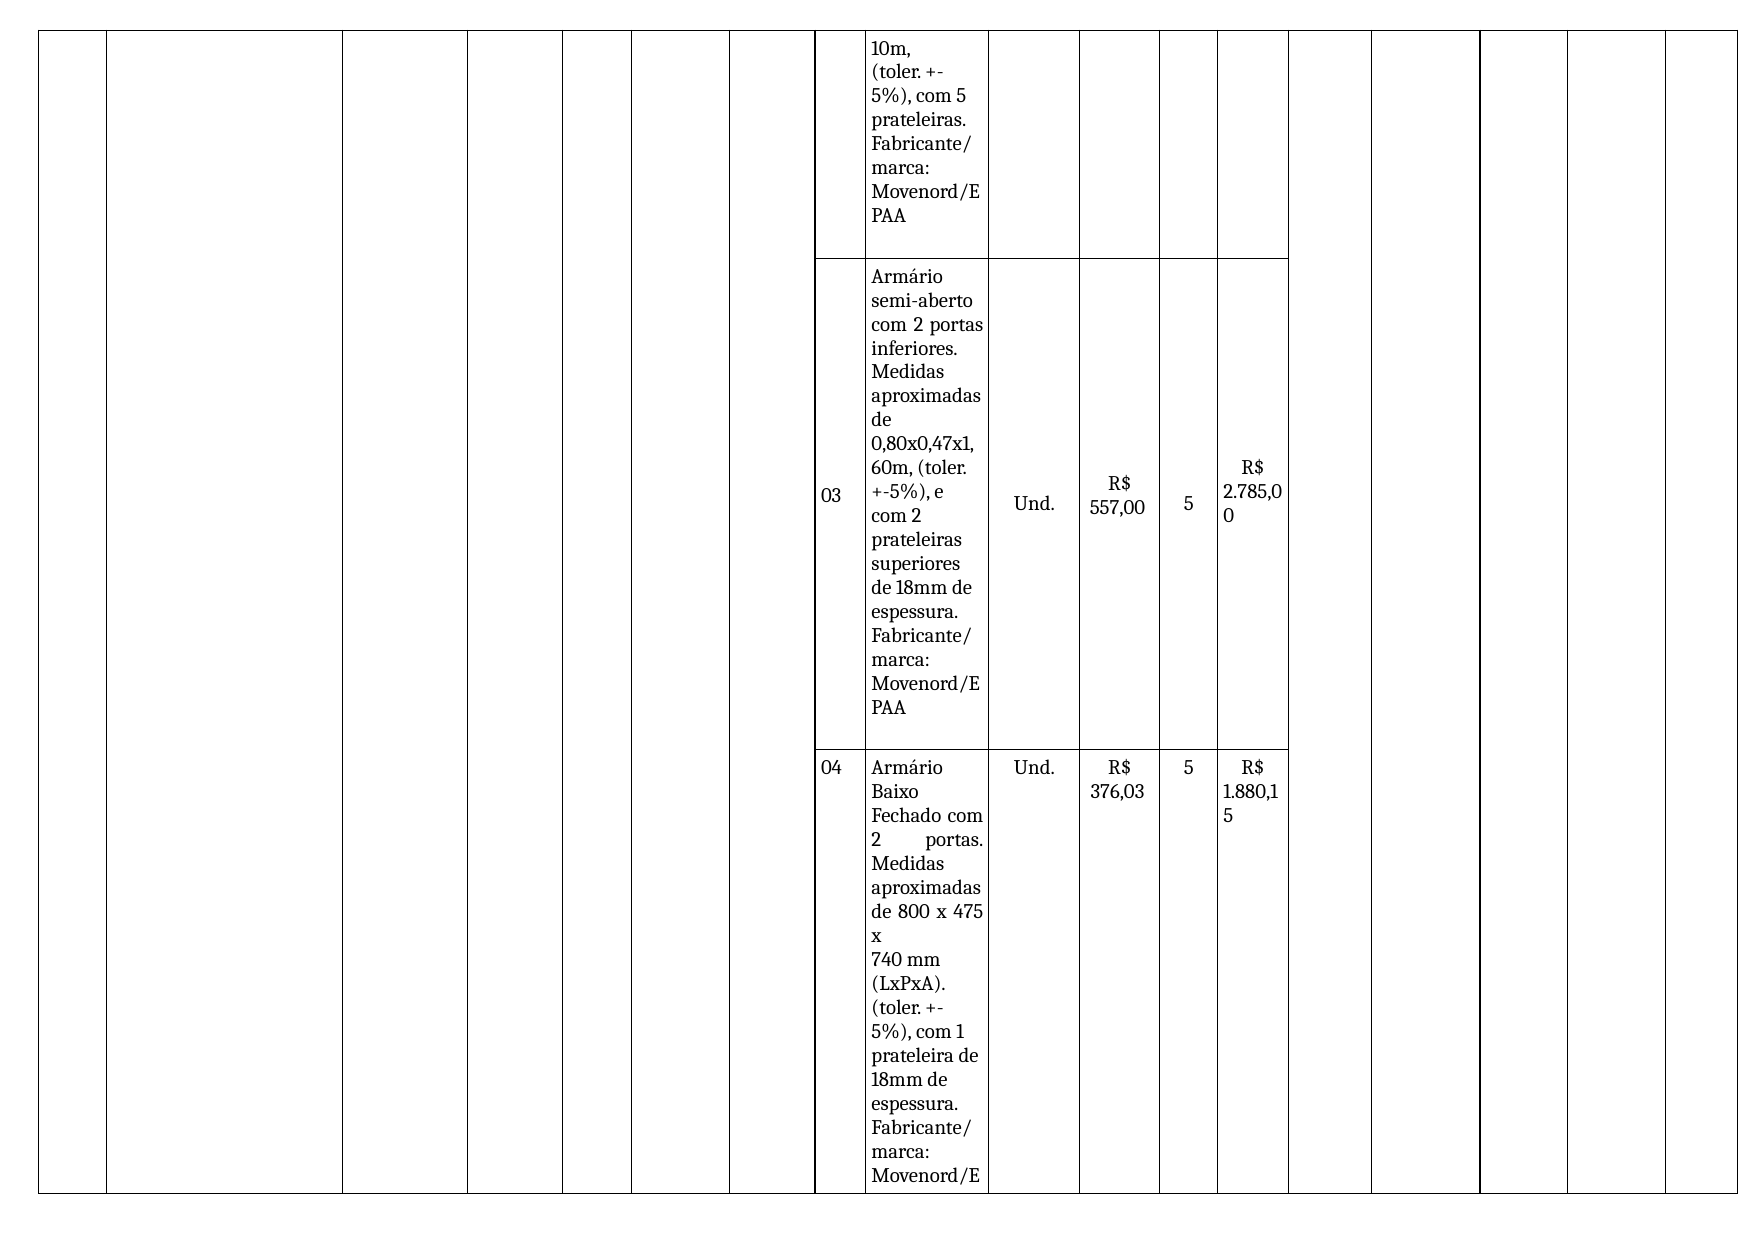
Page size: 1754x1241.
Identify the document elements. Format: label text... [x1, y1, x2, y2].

table_cell [632, 31, 729, 1193]
table_cell [563, 31, 631, 1193]
table_cell R$ 2.785,00 [1218, 259, 1288, 749]
table_cell Und. [989, 750, 1079, 1193]
table_cell Und. [989, 259, 1079, 749]
table_cell Armário semi-aberto com 2 portas inferiores. Medidas aproximadas de 0,80x0,47x1,60m, (toler. +-5%), e com 2 prateleiras superiores de 18mm de espessura. Fabricante/marca: Movenord/EPAA [866, 259, 988, 749]
table_cell [1666, 31, 1737, 1193]
table_cell [1218, 31, 1288, 258]
table_cell [1160, 31, 1217, 258]
table_cell [343, 31, 467, 1193]
table_cell [107, 31, 342, 1193]
table_cell R$ 1.880,15 [1218, 750, 1288, 1193]
table_cell [39, 31, 106, 1193]
table_cell [1568, 31, 1665, 1193]
table_cell [989, 31, 1079, 258]
table_cell [816, 31, 865, 258]
table_cell 04 [816, 750, 865, 1193]
table_cell R$ 376,03 [1080, 750, 1159, 1193]
table_cell 03 [816, 259, 865, 749]
table_cell [1372, 31, 1479, 1193]
table_cell [468, 31, 562, 1193]
table_cell [1080, 31, 1159, 258]
table_cell [1289, 31, 1371, 1193]
table_cell [730, 31, 814, 1193]
table_cell 10m, (toler. +- 5%), com 5 prateleiras. Fabricante/marca: Movenord/EPAA [866, 31, 988, 258]
table_cell [1481, 31, 1567, 1193]
table_cell 5 [1160, 750, 1217, 1193]
table_cell 5 [1160, 259, 1217, 749]
table_cell Armário Baixo Fechado com 2 portas. Medidas aproximadas de 800 x 475 x 740 mm (LxPxA). (toler. +- 5%), com 1 prateleira de 18mm de espessura. Fabricante/marca: Movenord/E [866, 750, 988, 1193]
table_cell R$ 557,00 [1080, 259, 1159, 749]
